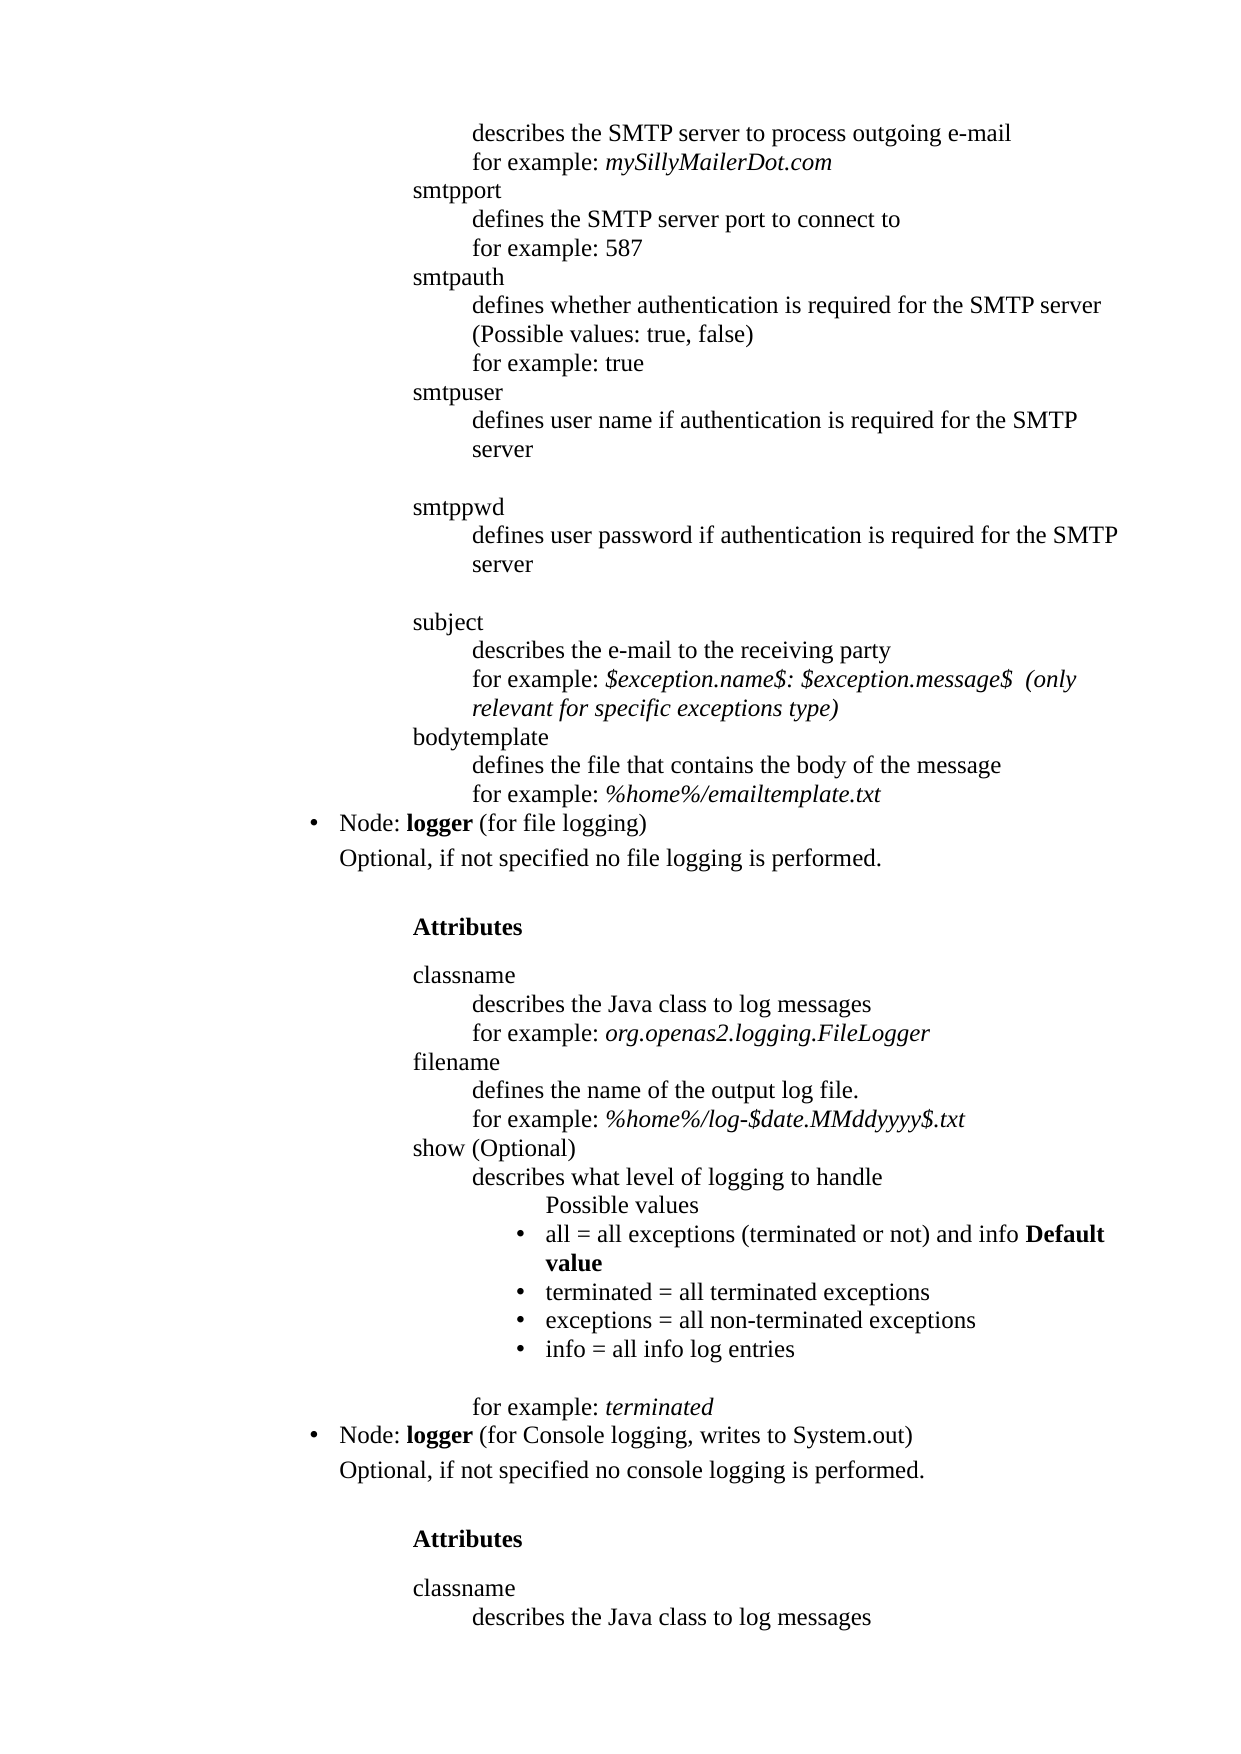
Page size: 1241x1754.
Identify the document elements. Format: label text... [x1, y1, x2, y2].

list describes the Java class to log messages [442, 1602, 1122, 1631]
list terminated = all terminated exceptions [516, 1277, 1122, 1306]
list Node: logger (for Console logging, writes to System.out) Optional, if not specified no console logging is performed. [309, 1421, 1122, 1484]
list defines user password if authentication is required for the SMTP server [442, 521, 1122, 607]
subtitle classname [383, 1573, 1122, 1602]
list defines the SMTP server port to connect to for example: 587 [442, 204, 1122, 262]
list all = all exceptions (terminated or not) and info Default value [516, 1219, 1122, 1277]
subtitle subject [383, 607, 1122, 636]
list Possible values [516, 1191, 1122, 1219]
list for example: terminated [442, 1363, 1122, 1421]
list defines the file that contains the body of the message for example: %home%/emailtemplate.txt [442, 751, 1122, 808]
list describes the SMTP server to process outgoing e-mail for example: mySillyMailerDot.com [442, 118, 1122, 176]
list defines whether authentication is required for the SMTP server (Possible values: true, false) for example: true [442, 291, 1122, 377]
subtitle filename [383, 1047, 1122, 1076]
list Node: logger (for file logging) Optional, if not specified no file logging is performed. [309, 808, 1122, 871]
subtitle smtpuser [383, 377, 1122, 406]
list Attributes [383, 877, 1122, 940]
list info = all info log entries [516, 1334, 1122, 1363]
list describes the e-mail to the receiving party for example: $exception.name$: $exception.message$ (only relevant for specific exceptions type) [442, 636, 1122, 722]
list defines user name if authentication is required for the SMTP server [442, 406, 1122, 492]
list Attributes [383, 1489, 1122, 1553]
subtitle smtpport [383, 176, 1122, 204]
list describes the Java class to log messages for example: org.openas2.logging.FileLogger [442, 989, 1122, 1047]
subtitle smtpauth [383, 262, 1122, 291]
list exceptions = all non-terminated exceptions [516, 1306, 1122, 1334]
list describes what level of logging to handle [442, 1162, 1122, 1191]
list defines the name of the output log file. for example: %home%/log-$date.MMddyyyy$.txt [442, 1076, 1122, 1133]
subtitle bodytemplate [383, 722, 1122, 751]
subtitle show (Optional) [383, 1133, 1122, 1162]
subtitle classname [383, 961, 1122, 989]
subtitle smtppwd [383, 492, 1122, 521]
